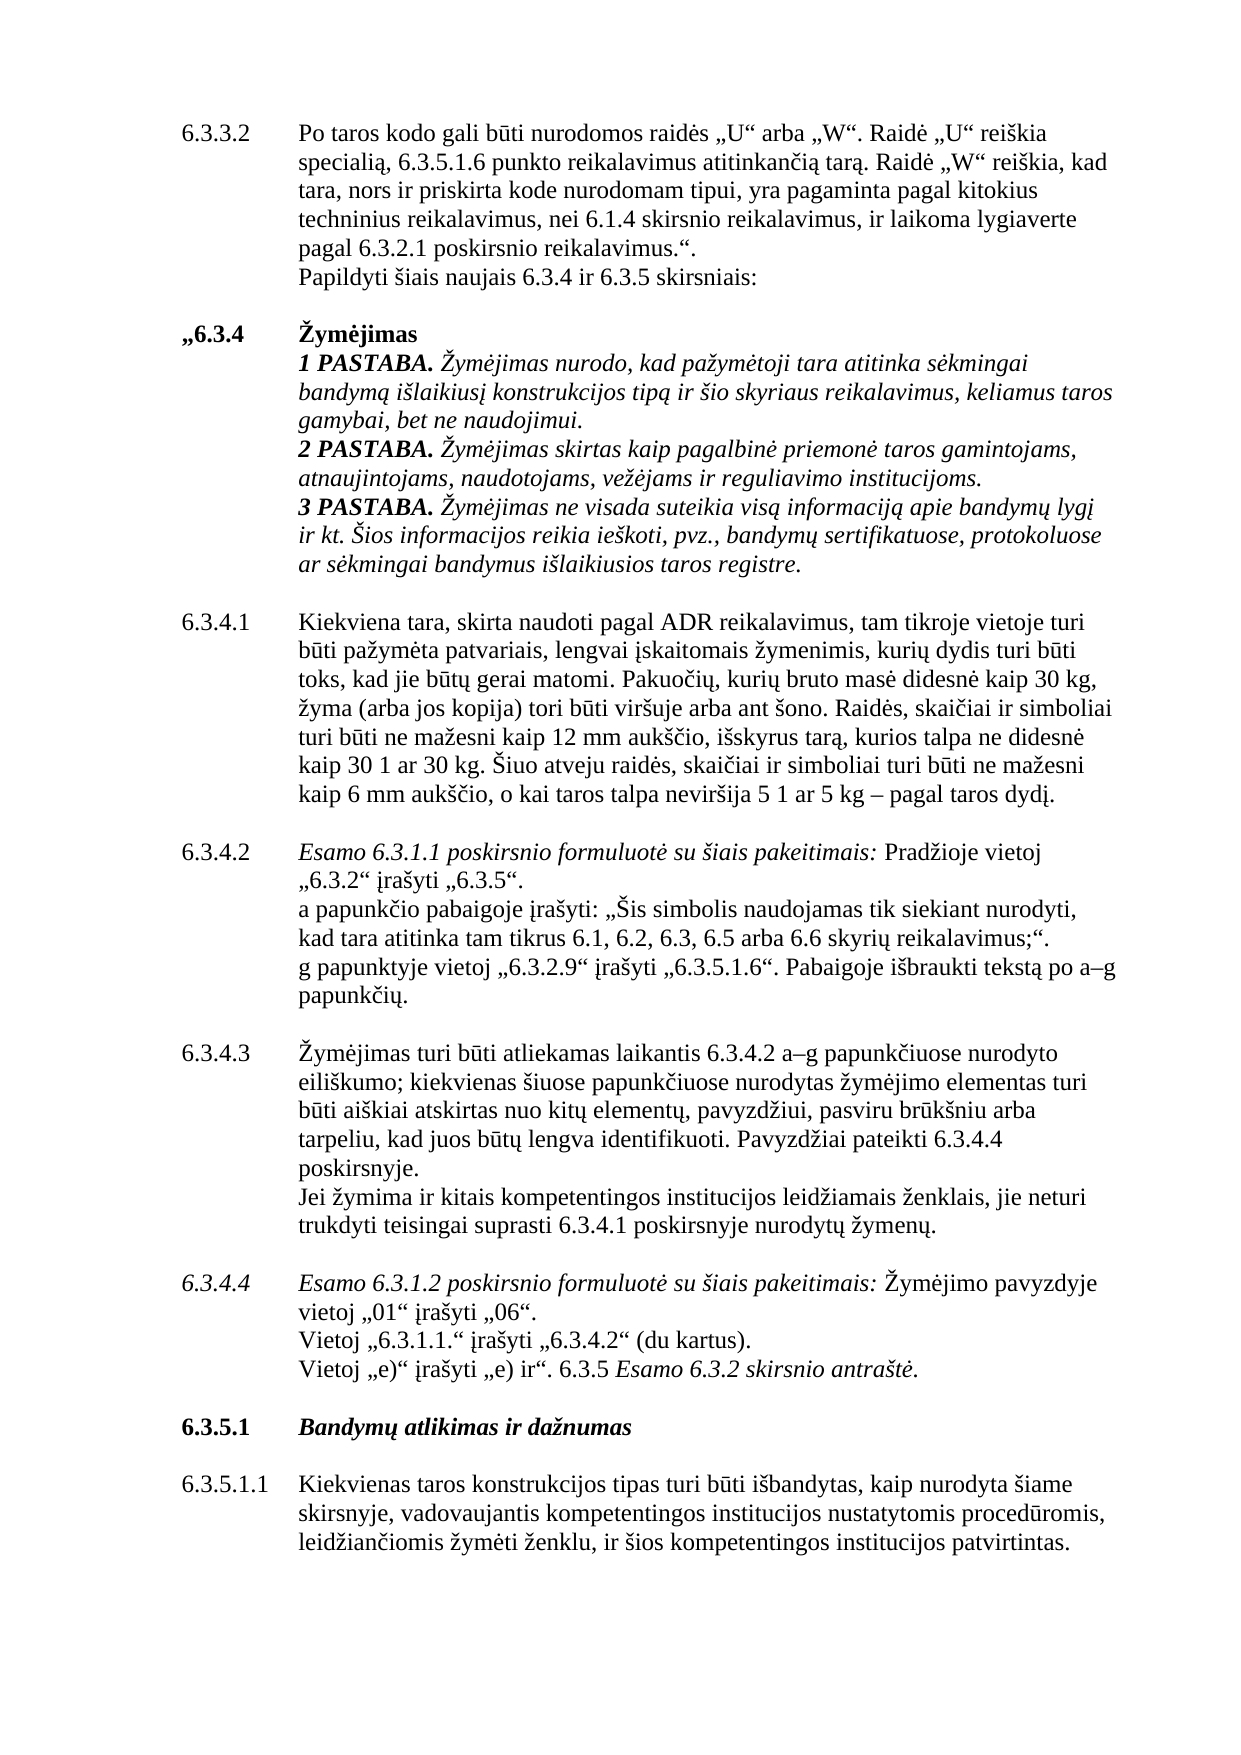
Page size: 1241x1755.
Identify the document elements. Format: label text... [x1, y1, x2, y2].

table_cell Kiekviena tara, skirta naudoti pagal ADR reikalavimus, tam tikroje vietoje turi būti pažymėta patvariais, lengvai įskaitomais žymenimis, kurių dydis turi būti toks, kad jie būtų gerai matomi. Pakuočių, kurių bruto masė didesnė kaip 30 kg, žyma (arba jos kopija) tori būti viršuje arba ant šono. Raidės, skaičiai ir simboliai turi būti ne mažesni kaip 12 mm aukščio, išskyrus tarą, kurios talpa ne didesnė kaip 30 1 ar 30 kg. Šiuo atveju raidės, skaičiai ir simboliai turi būti ne mažesni kaip 6 mm aukščio, o kai taros talpa neviršija 5 1 ar 5 kg – pagal taros dydį. [294, 607, 1122, 837]
table_cell Žymėjimas 1 PASTABA. Žymėjimas nurodo, kad pažymėtoji tara atitinka sėkmingai bandymą išlaikiusį konstrukcijos tipą ir šio skyriaus reikalavimus, keliamus taros gamybai, bet ne naudojimui. 2 PASTABA. Žymėjimas skirtas kaip pagalbinė priemonė taros gamintojams, atnaujintojams, naudotojams, vežėjams ir reguliavimo institucijoms. 3 PASTABA. Žymėjimas ne visada suteikia visą informaciją apie bandymų lygį ir kt. Šios informacijos reikia ieškoti, pvz., bandymų sertifikatuose, protokoluose ar sėkmingai bandymus išlaikiusios taros registre. [294, 319, 1122, 607]
table_cell 6.3.4.2 [177, 837, 294, 1038]
table_cell 6.3.4.4 [177, 1268, 294, 1412]
table_cell 6.3.3.2 [177, 118, 294, 319]
table_cell Esamo 6.3.1.1 poskirsnio formuluotė su šiais pakeitimais: Pradžioje vietoj „6.3.2“ įrašyti „6.3.5“. a papunkčio pabaigoje įrašyti: „Šis simbolis naudojamas tik siekiant nurodyti, kad tara atitinka tam tikrus 6.1, 6.2, 6.3, 6.5 arba 6.6 skyrių reikalavimus;“. g papunktyje vietoj „6.3.2.9“ įrašyti „6.3.5.1.6“. Pabaigoje išbraukti tekstą po a–g papunkčių. [294, 837, 1122, 1038]
table_cell Esamo 6.3.1.2 poskirsnio formuluotė su šiais pakeitimais: Žymėjimo pavyzdyje vietoj „01“ įrašyti „06“. Vietoj „6.3.1.1.“ įrašyti „6.3.4.2“ (du kartus). Vietoj „e)“ įrašyti „e) ir“. 6.3.5 Esamo 6.3.2 skirsnio antraštė. [294, 1268, 1122, 1412]
table_cell Bandymų atlikimas ir dažnumas [294, 1412, 1122, 1469]
table_cell Po taros kodo gali būti nurodomos raidės „U“ arba „W“. Raidė „U“ reiškia specialią, 6.3.5.1.6 punkto reikalavimus atitinkančią tarą. Raidė „W“ reiškia, kad tara, nors ir priskirta kode nurodomam tipui, yra pagaminta pagal kitokius techninius reikalavimus, nei 6.1.4 skirsnio reikalavimus, ir laikoma lygiaverte pagal 6.3.2.1 poskirsnio reikalavimus.“. Papildyti šiais naujais 6.3.4 ir 6.3.5 skirsniais: [294, 118, 1122, 319]
table_cell Žymėjimas turi būti atliekamas laikantis 6.3.4.2 a–g papunkčiuose nurodyto eiliškumo; kiekvienas šiuose papunkčiuose nurodytas žymėjimo elementas turi būti aiškiai atskirtas nuo kitų elementų, pavyzdžiui, pasviru brūkšniu arba tarpeliu, kad juos būtų lengva identifikuoti. Pavyzdžiai pateikti 6.3.4.4 poskirsnyje. Jei žymima ir kitais kompetentingos institucijos leidžiamais ženklais, jie neturi trukdyti teisingai suprasti 6.3.4.1 poskirsnyje nurodytų žymenų. [294, 1038, 1122, 1268]
table_cell „6.3.4 [177, 319, 294, 607]
table_cell 6.3.4.1 [177, 607, 294, 837]
table_cell 6.3.5.1.1 [177, 1469, 294, 1584]
table_cell Kiekvienas taros konstrukcijos tipas turi būti išbandytas, kaip nurodyta šiame skirsnyje, vadovaujantis kompetentingos institucijos nustatytomis procedūromis, leidžiančiomis žymėti ženklu, ir šios kompetentingos institucijos patvirtintas. [294, 1469, 1122, 1584]
table_cell 6.3.4.3 [177, 1038, 294, 1268]
table_cell 6.3.5.1 [177, 1412, 294, 1469]
